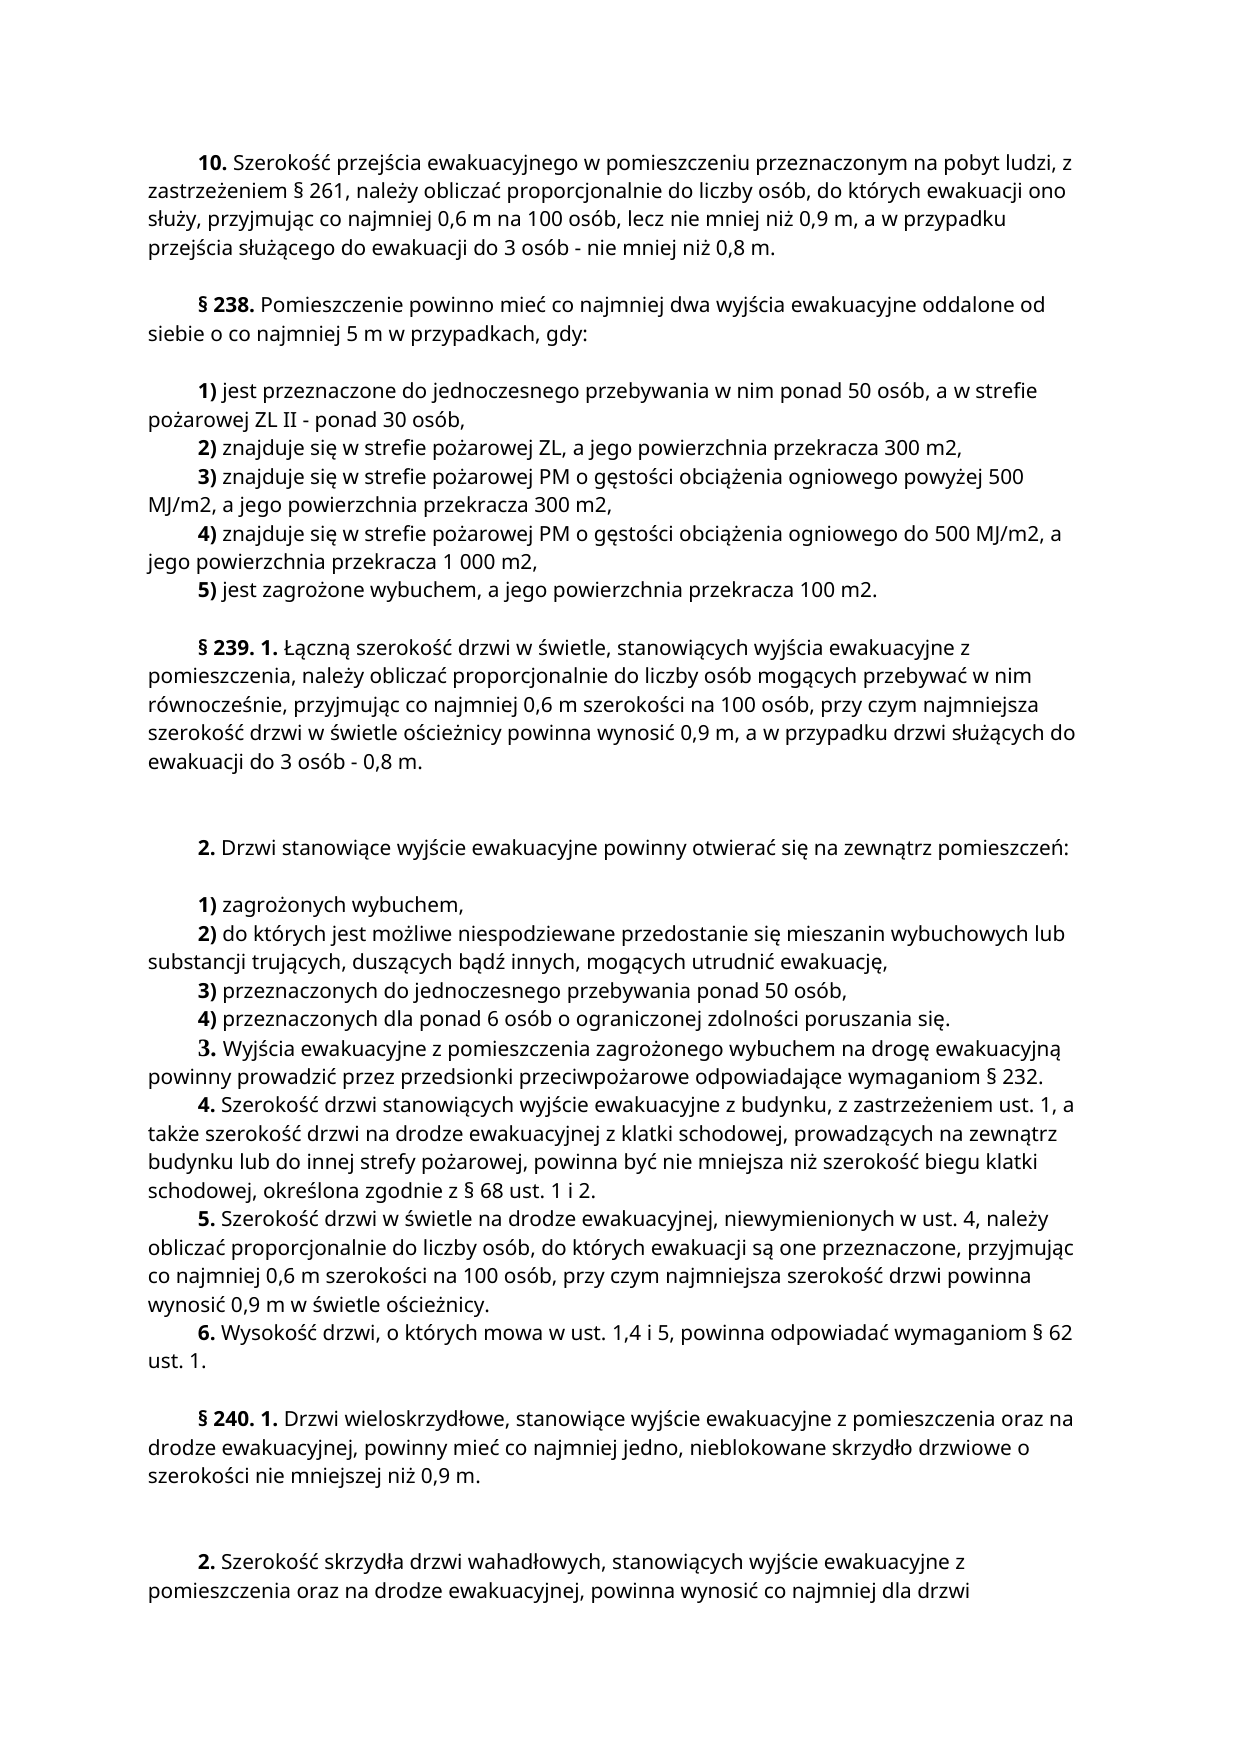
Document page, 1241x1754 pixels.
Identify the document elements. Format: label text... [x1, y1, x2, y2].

text 2. Szerokość skrzydła drzwi wahadłowych, stanowiących wyjście ewakuacyjne z pomieszczenia oraz na drodze ewakuacyjnej, powinna wynosić co najmniej dla drzwi [148, 1547, 1093, 1604]
text 1) zagrożonych wybuchem, [148, 891, 1093, 919]
text 3) przeznaczonych do jednoczesnego przebywania ponad 50 osób, [148, 976, 1093, 1004]
text 2. Drzwi stanowiące wyjście ewakuacyjne powinny otwierać się na zewnątrz pomieszczeń: [148, 833, 1093, 891]
text 5. Szerokość drzwi w świetle na drodze ewakuacyjnej, niewymienionych w ust. 4, należy obliczać proporcjonalnie do liczby osób, do których ewakuacji są one przeznaczone, przyjmując co najmniej 0,6 m szerokości na 100 osób, przy czym najmniejsza szerokość drzwi powinna wynosić 0,9 m w świetle ościeżnicy. [148, 1204, 1093, 1318]
text 5) jest zagrożone wybuchem, a jego powierzchnia przekracza 100 m2. [148, 576, 1093, 604]
text 6. Wysokość drzwi, o których mowa w ust. 1,4 i 5, powinna odpowiadać wymaganiom § 62 ust. 1. [148, 1318, 1093, 1375]
text 10. Szerokość przejścia ewakuacyjnego w pomieszczeniu przeznaczonym na pobyt ludzi, z zastrzeżeniem § 261, należy obliczać proporcjonalnie do liczby osób, do których ewakuacji ono służy, przyjmując co najmniej 0,6 m na 100 osób, lecz nie mniej niż 0,9 m, a w przypadku przejścia służącego do ewakuacji do 3 osób - nie mniej niż 0,8 m. [148, 148, 1093, 261]
text 2) znajduje się w strefie pożarowej ZL, a jego powierzchnia przekracza 300 m2, [148, 433, 1093, 462]
text 3. Wyjścia ewakuacyjne z pomieszczenia zagrożonego wybuchem na drogę ewakuacyjną powinny prowadzić przez przedsionki przeciwpożarowe odpowiadające wymaganiom § 232. [148, 1033, 1093, 1091]
text 3) znajduje się w strefie pożarowej PM o gęstości obciążenia ogniowego powyżej 500 MJ/m2, a jego powierzchnia przekracza 300 m2, [148, 462, 1093, 519]
text 2) do których jest możliwe niespodziewane przedostanie się mieszanin wybuchowych lub substancji trujących, duszących bądź innych, mogących utrudnić ewakuację, [148, 919, 1093, 976]
text § 240. 1. Drzwi wieloskrzydłowe, stanowiące wyjście ewakuacyjne z pomieszczenia oraz na drodze ewakuacyjnej, powinny mieć co najmniej jedno, nieblokowane skrzydło drzwiowe o szerokości nie mniejszej niż 0,9 m. [148, 1404, 1093, 1518]
text § 239. 1. Łączną szerokość drzwi w świetle, stanowiących wyjścia ewakuacyjne z pomieszczenia, należy obliczać proporcjonalnie do liczby osób mogących przebywać w nim równocześnie, przyjmując co najmniej 0,6 m szerokości na 100 osób, przy czym najmniejsza szerokość drzwi w świetle ościeżnicy powinna wynosić 0,9 m, a w przypadku drzwi służących do ewakuacji do 3 osób - 0,8 m. [148, 633, 1093, 804]
text 4. Szerokość drzwi stanowiących wyjście ewakuacyjne z budynku, z zastrzeżeniem ust. 1, a także szerokość drzwi na drodze ewakuacyjnej z klatki schodowej, prowadzących na zewnątrz budynku lub do innej strefy pożarowej, powinna być nie mniejsza niż szerokość biegu klatki schodowej, określona zgodnie z § 68 ust. 1 i 2. [148, 1091, 1093, 1204]
text 4) przeznaczonych dla ponad 6 osób o ograniczonej zdolności poruszania się. [148, 1004, 1093, 1033]
text 1) jest przeznaczone do jednoczesnego przebywania w nim ponad 50 osób, a w strefie pożarowej ZL II - ponad 30 osób, [148, 377, 1093, 433]
text § 238. Pomieszczenie powinno mieć co najmniej dwa wyjścia ewakuacyjne oddalone od siebie o co najmniej 5 m w przypadkach, gdy: [148, 291, 1093, 347]
text 4) znajduje się w strefie pożarowej PM o gęstości obciążenia ogniowego do 500 MJ/m2, a jego powierzchnia przekracza 1 000 m2, [148, 519, 1093, 576]
